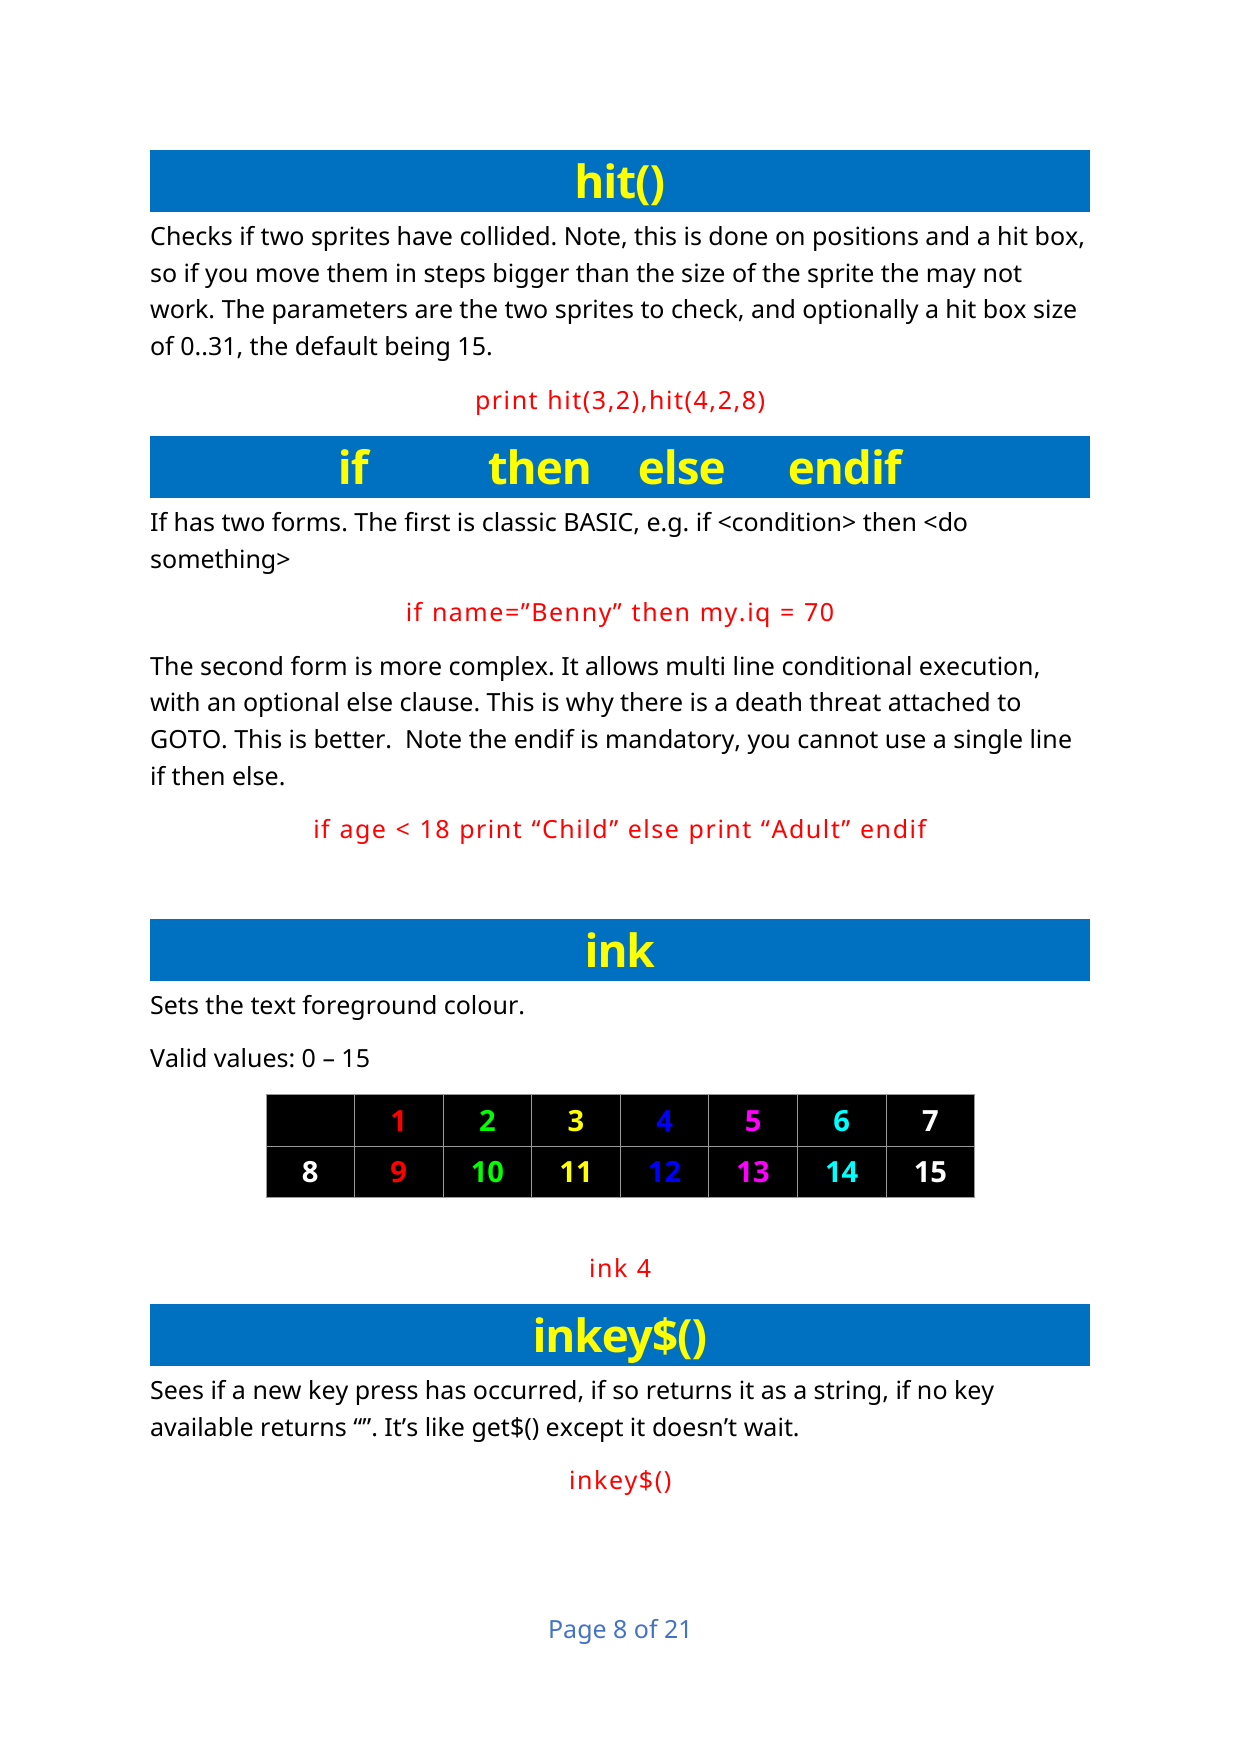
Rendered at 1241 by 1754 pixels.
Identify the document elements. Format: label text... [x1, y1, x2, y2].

table_header 4 [621, 1095, 708, 1146]
table_header 7 [887, 1095, 974, 1146]
table_cell 14 [798, 1147, 886, 1197]
title hit() [150, 150, 1090, 212]
table_header 5 [709, 1095, 797, 1146]
text Checks if two sprites have collided. Note, this is done on positions and a hit box, so if you move them in steps bigger than the size of the sprite the may not work. The parameters are the two sprites to check, and optionally a hit box size of 0..31, the default being 15. [150, 219, 1090, 363]
subtitle inkey$() [150, 1463, 1090, 1497]
table_cell 8 [267, 1147, 354, 1197]
subtitle ink 4 [150, 1250, 1090, 1284]
text Sets the text foreground colour. [150, 987, 1090, 1021]
title ink [150, 919, 1090, 981]
table_header 0 [267, 1095, 354, 1146]
table_header 1 [355, 1095, 443, 1146]
text Sees if a new key press has occurred, if so returns it as a string, if no key available returns “”. It’s like get$() except it doesn’t wait. [150, 1372, 1090, 1443]
table_cell 9 [355, 1147, 443, 1197]
subtitle if age < 18 print “Child” else print “Adult” endif [150, 812, 1090, 846]
table_cell 11 [532, 1147, 620, 1197]
subtitle if name=”Benny” then my.iq = 70 [150, 595, 1090, 629]
title inkey$() [150, 1304, 1090, 1366]
table_cell 15 [887, 1147, 974, 1197]
subtitle print hit(3,2),hit(4,2,8) [150, 382, 1090, 416]
table_header 6 [798, 1095, 886, 1146]
title if then else endif [150, 436, 1090, 498]
text The second form is more complex. It allows multi line conditional execution, with an optional else clause. This is why there is a death threat attached to GOTO. This is better. Note the endif is mandatory, you cannot use a single line if then else. [150, 648, 1090, 792]
table_cell 13 [709, 1147, 797, 1197]
table_cell 12 [621, 1147, 708, 1197]
text If has two forms. The first is classic BASIC, e.g. if <condition> then <do something> [150, 504, 1090, 575]
table_header 3 [532, 1095, 620, 1146]
table_header 2 [444, 1095, 531, 1146]
table_cell 10 [444, 1147, 531, 1197]
text Valid values: 0 – 15 [150, 1041, 1090, 1075]
